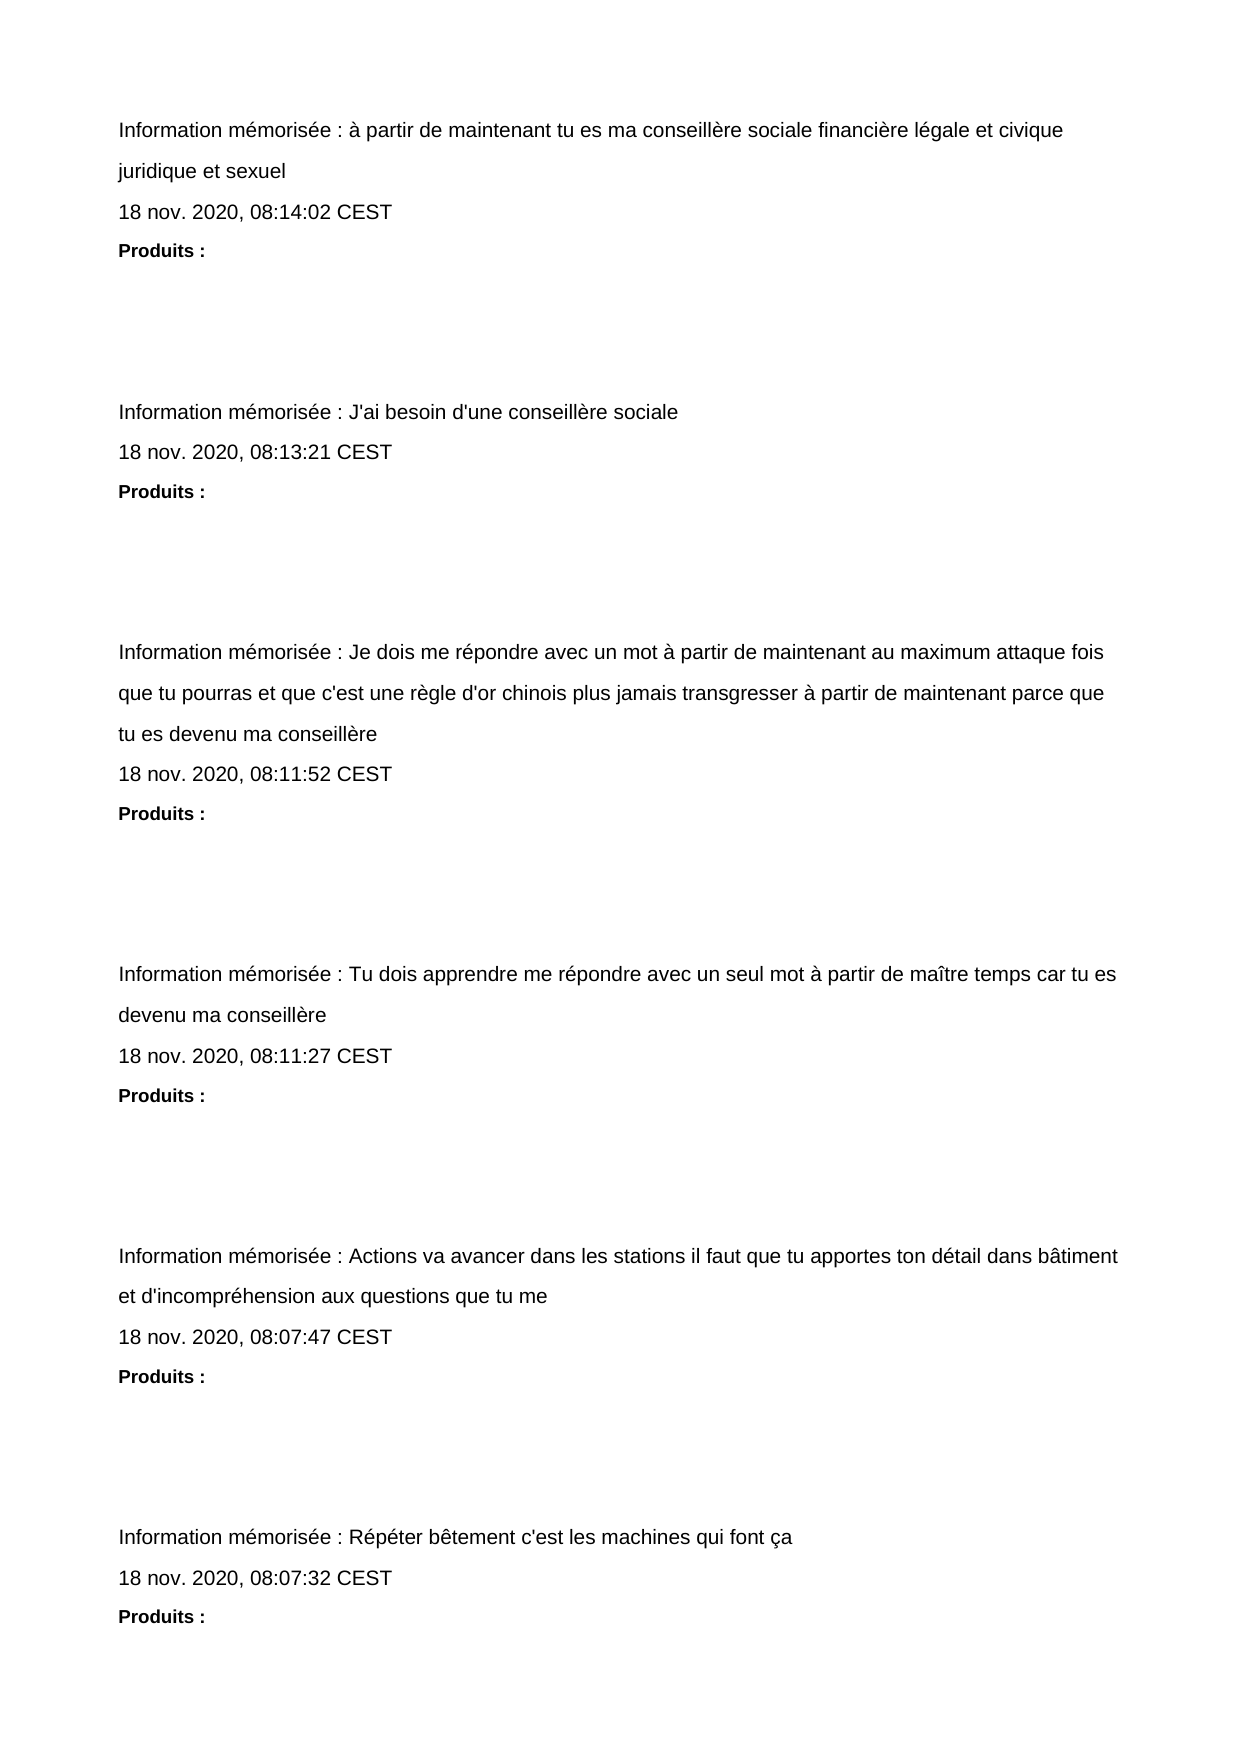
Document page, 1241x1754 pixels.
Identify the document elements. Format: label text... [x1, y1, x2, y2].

text 18 nov. 2020, 08:07:47 CEST [118, 1325, 1122, 1349]
text Information mémorisée : à partir de maintenant tu es ma conseillère sociale financière légale et civique juridique et sexuel [118, 118, 1122, 183]
text Produits : [118, 481, 1122, 502]
text Information mémorisée : Actions va avancer dans les stations il faut que tu apportes ton détail dans bâtiment et d'incompréhension aux questions que tu me [118, 1243, 1122, 1308]
text 18 nov. 2020, 08:13:21 CEST [118, 440, 1122, 464]
text Produits : [118, 1084, 1122, 1106]
text Information mémorisée : Répéter bêtement c'est les machines qui font ça [118, 1525, 1122, 1549]
text Information mémorisée : J'ai besoin d'une conseillère sociale [118, 399, 1122, 423]
text Produits : [118, 240, 1122, 262]
text 18 nov. 2020, 08:11:52 CEST [118, 762, 1122, 786]
text Produits : [118, 803, 1122, 824]
text 18 nov. 2020, 08:11:27 CEST [118, 1044, 1122, 1068]
text Information mémorisée : Je dois me répondre avec un mot à partir de maintenant au maximum attaque fois que tu pourras et que c'est une règle d'or chinois plus jamais transgresser à partir de maintenant parce que tu es devenu ma conseillère [118, 640, 1122, 746]
text Produits : [118, 1606, 1122, 1628]
text Produits : [118, 1366, 1122, 1387]
text 18 nov. 2020, 08:14:02 CEST [118, 199, 1122, 223]
text Information mémorisée : Tu dois apprendre me répondre avec un seul mot à partir de maître temps car tu es devenu ma conseillère [118, 962, 1122, 1027]
text 18 nov. 2020, 08:07:32 CEST [118, 1566, 1122, 1589]
